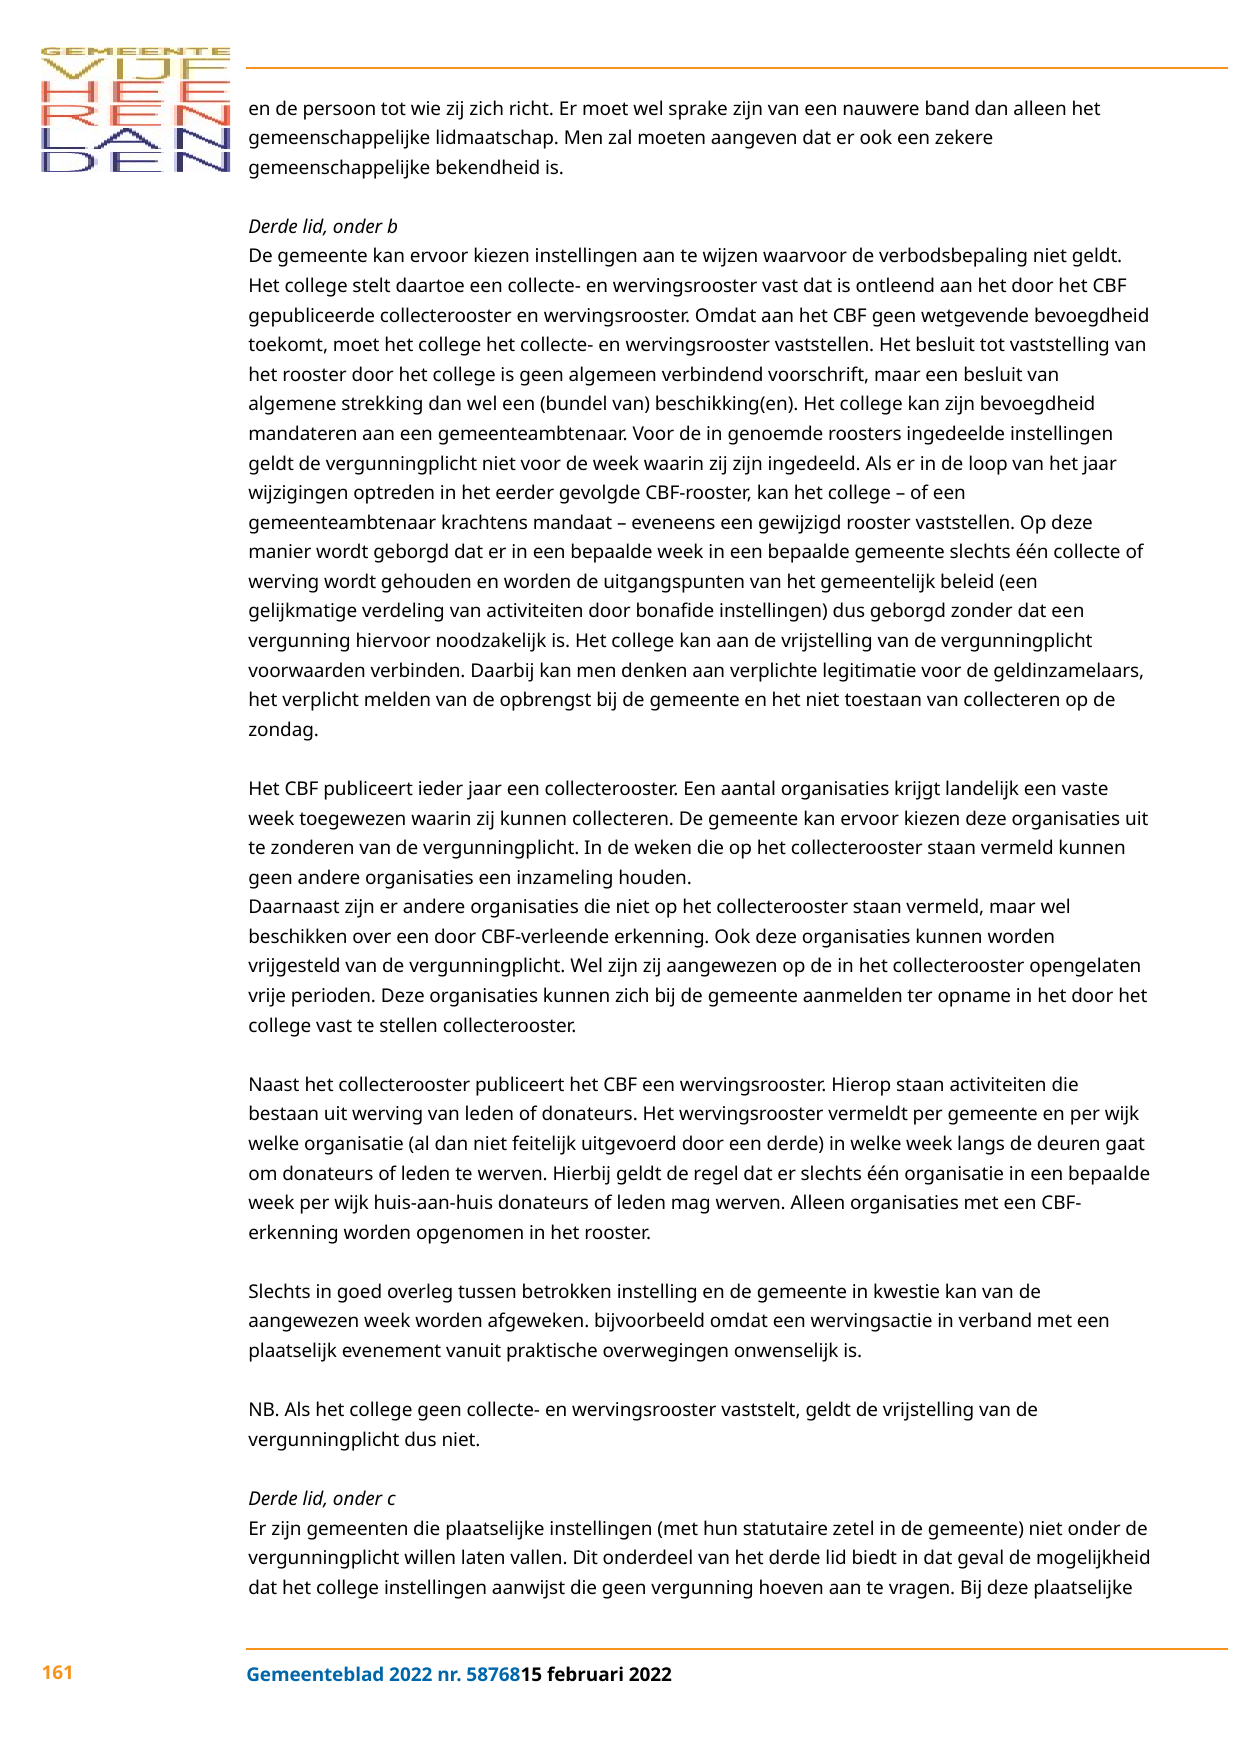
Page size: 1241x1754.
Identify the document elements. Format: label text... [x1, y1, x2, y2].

text Daarnaast zijn er andere organisaties die niet op het collecterooster staan vermeld, maar wel beschikken over een door CBF-verleende erkenning. Ook deze organisaties kunnen worden vrijgesteld van de vergunningplicht. Wel zijn zij aangewezen op de in het collecterooster opengelaten vrije perioden. Deze organisaties kunnen zich bij de gemeente aanmelden ter opname in het door het college vast te stellen collecterooster. [248, 893, 1152, 1038]
text Het CBF publiceert ieder jaar een collecterooster. Een aantal organisaties krijgt landelijk een vaste week toegewezen waarin zij kunnen collecteren. De gemeente kan ervoor kiezen deze organisaties uit te zonderen van de vergunningplicht. In de weken die op het collecterooster staan vermeld kunnen geen andere organisaties een inzameling houden. [248, 775, 1152, 890]
text Slechts in goed overleg tussen betrokken instelling en de gemeente in kwestie kan van de aangewezen week worden afgeweken. bijvoorbeeld omdat een wervingsactie in verband met een plaatselijk evenement vanuit praktische overwegingen onwenselijk is. [248, 1278, 1152, 1363]
text Derde lid, onder c [248, 1485, 1152, 1511]
text Derde lid, onder b [248, 213, 1152, 239]
text Er zijn gemeenten die plaatselijke instellingen (met hun statutaire zetel in de gemeente) niet onder de vergunningplicht willen laten vallen. Dit onderdeel van het derde lid biedt in dat geval de mogelijkheid dat het college instellingen aanwijst die geen vergunning hoeven aan te vragen. Bij deze plaatselijke [248, 1515, 1152, 1600]
text Naast het collecterooster publiceert het CBF een wervingsrooster. Hierop staan activiteiten die bestaan uit werving van leden of donateurs. Het wervingsrooster vermeldt per gemeente en per wijk welke organisatie (al dan niet feitelijk uitgevoerd door een derde) in welke week langs de deuren gaat om donateurs of leden te werven. Hierbij geldt de regel dat er slechts één organisatie in een bepaalde week per wijk huis-aan-huis donateurs of leden mag werven. Alleen organisaties met een CBF-erkenning worden opgenomen in het rooster. [248, 1071, 1152, 1245]
text De gemeente kan ervoor kiezen instellingen aan te wijzen waarvoor de verbodsbepaling niet geldt. Het college stelt daartoe een collecte- en wervingsrooster vast dat is ontleend aan het door het CBF gepubliceerde collecterooster en wervingsrooster. Omdat aan het CBF geen wetgevende bevoegdheid toekomt, moet het college het collecte- en wervingsrooster vaststellen. Het besluit tot vaststelling van het rooster door het college is geen algemeen verbindend voorschrift, maar een besluit van algemene strekking dan wel een (bundel van) beschikking(en). Het college kan zijn bevoegdheid mandateren aan een gemeenteambtenaar. Voor de in genoemde roosters ingedeelde instellingen geldt de vergunningplicht niet voor de week waarin zij zijn ingedeeld. Als er in de loop van het jaar wijzigingen optreden in het eerder gevolgde CBF-rooster, kan het college – of een gemeenteambtenaar krachtens mandaat – eveneens een gewijzigd rooster vaststellen. Op deze manier wordt geborgd dat er in een bepaalde week in een bepaalde gemeente slechts één collecte of werving wordt gehouden en worden de uitgangspunten van het gemeentelijk beleid (een gelijkmatige verdeling van activiteiten door bonafide instellingen) dus geborgd zonder dat een vergunning hiervoor noodzakelijk is. Het college kan aan de vrijstelling van de vergunningplicht voorwaarden verbinden. Daarbij kan men denken aan verplichte legitimatie voor de geldinzamelaars, het verplicht melden van de opbrengst bij de gemeente en het niet toestaan van collecteren op de zondag. [248, 243, 1152, 742]
text en de persoon tot wie zij zich richt. Er moet wel sprake zijn van een nauwere band dan alleen het gemeenschappelijke lidmaatschap. Men zal moeten aangeven dat er ook een zekere gemeenschappelijke bekendheid is. [248, 95, 1152, 180]
picture [41, 47, 231, 172]
text NB. Als het college geen collecte- en wervingsrooster vaststelt, geldt de vrijstelling van de vergunningplicht dus niet. [248, 1396, 1152, 1452]
